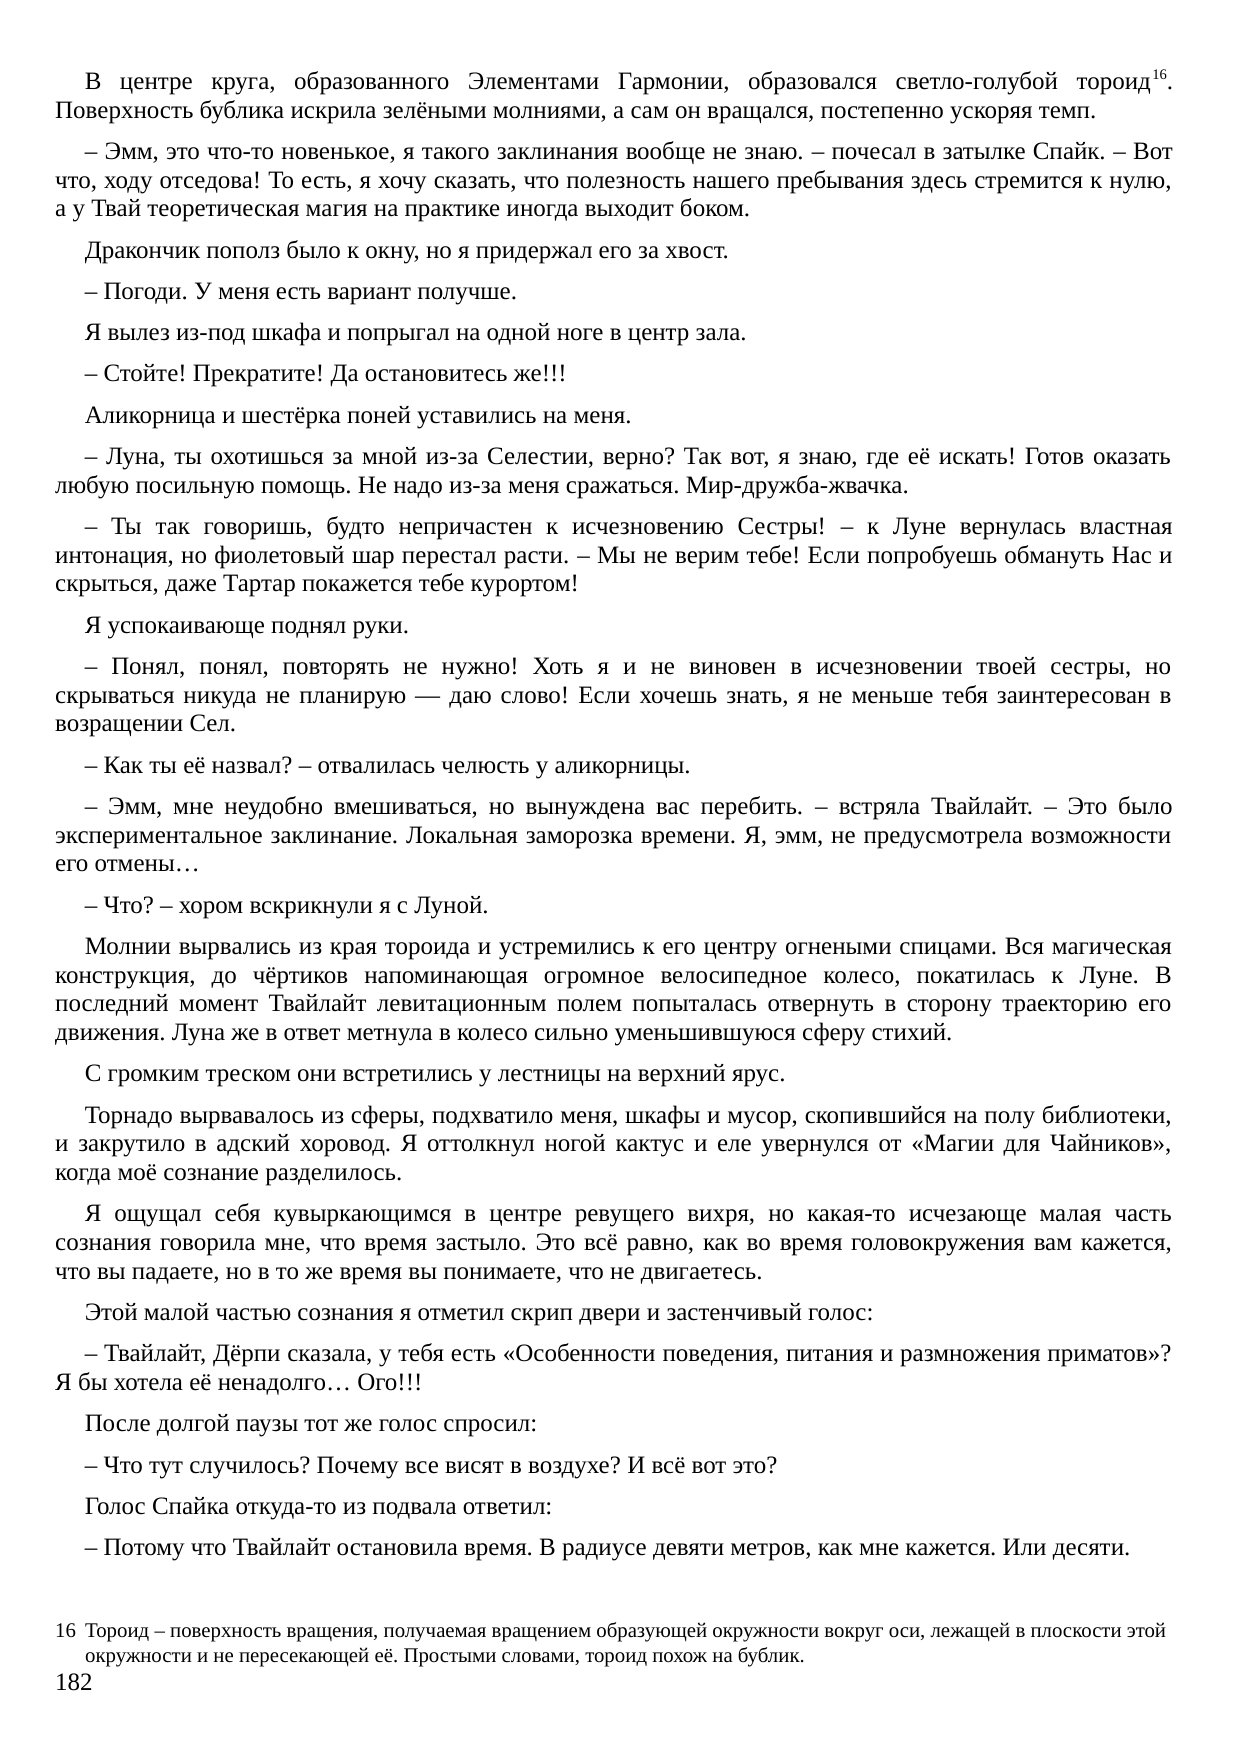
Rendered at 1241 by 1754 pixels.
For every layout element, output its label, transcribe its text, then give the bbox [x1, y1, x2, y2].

text – Эмм, это что-то новенькое, я такого заклинания вообще не знаю. – почесал в затылке Спайк. – Вот что, ходу отседова! То есть, я хочу сказать, что полезность нашего пребывания здесь стремится к нулю, а у Твай теоретическая магия на практике иногда выходит боком. [55, 136, 1173, 222]
text Я вылез из-под шкафа и попрыгал на одной ноге в центр зала. [55, 317, 1173, 346]
text – Что? – хором вскрикнули я с Луной. [55, 890, 1173, 918]
text Тороид – поверхность вращения, получаемая вращением образующей окружности вокруг оси, лежащей в плоскости этой окружности и не пересекающей её. Простыми словами, тороид похож на бублик. [55, 1618, 1173, 1667]
text Торнадо вырвавалось из сферы, подхватило меня, шкафы и мусор, скопившийся на полу библиотеки, и закрутило в адский хоровод. Я оттолкнул ногой кактус и еле увернулся от «Магии для Чайников», когда моё сознание разделилось. [55, 1100, 1173, 1186]
text Голос Спайка откуда-то из подвала ответил: [55, 1491, 1173, 1520]
text – Как ты её назвал? – отвалилась челюсть у аликорницы. [55, 750, 1173, 778]
text – Понял, понял, повторять не нужно! Хоть я и не виновен в исчезновении твоей сестры, но скрываться никуда не планирую — даю слово! Если хочешь знать, я не меньше тебя заинтересован в возращении Сел. [55, 651, 1173, 737]
text – Что тут случилось? Почему все висят в воздухе? И всё вот это? [55, 1450, 1173, 1478]
text Молнии вырвались из края тороида и устремились к его центру огнеными спицами. Вся магическая конструкция, до чёртиков напоминающая огромное велосипедное колесо, покатилась к Луне. В последний момент Твайлайт левитационным полем попыталась отвернуть в сторону траекторию его движения. Луна же в ответ метнула в колесо сильно уменьшившуюся сферу стихий. [55, 931, 1173, 1046]
text – Луна, ты охотишься за мной из-за Селестии, верно? Так вот, я знаю, где её искать! Готов оказать любую посильную помощь. Не надо из-за меня сражаться. Мир-дружба-жвачка. [55, 441, 1173, 498]
text – Стойте! Прекратите! Да остановитесь же!!! [55, 358, 1173, 387]
text С громким треском они встретились у лестницы на верхний ярус. [55, 1058, 1173, 1087]
text Я успокаивающе поднял руки. [55, 610, 1173, 638]
text – Твайлайт, Дёрпи сказала, у тебя есть «Особенности поведения, питания и размножения приматов»? Я бы хотела её ненадолго… Ого!!! [55, 1338, 1173, 1396]
text Я ощущал себя кувыркающимся в центре ревущего вихря, но какая-то исчезающе малая часть сознания говорила мне, что время застыло. Это всё равно, как во время головокружения вам кажется, что вы падаете, но в то же время вы понимаете, что не двигаетесь. [55, 1198, 1173, 1285]
text Этой малой частью сознания я отметил скрип двери и застенчивый голос: [55, 1297, 1173, 1326]
text – Погоди. У меня есть вариант получше. [55, 276, 1173, 305]
text – Ты так говоришь, будто непричастен к исчезновению Сестры! – к Луне вернулась властная интонация, но фиолетовый шар перестал расти. – Мы не верим тебе! Если попробуешь обмануть Нас и скрыться, даже Тартар покажется тебе курортом! [55, 511, 1173, 597]
text Аликорница и шестёрка поней уставились на меня. [55, 400, 1173, 428]
text Дракончик пополз было к окну, но я придержал его за хвост. [55, 235, 1173, 263]
text – Потому что Твайлайт остановила время. В радиусе девяти метров, как мне кажется. Или десяти. [55, 1532, 1173, 1561]
text – Эмм, мне неудобно вмешиваться, но вынуждена вас перебить. – встряла Твайлайт. – Это было экспериментальное заклинание. Локальная заморозка времени. Я, эмм, не предусмотрела возможности его отмены… [55, 791, 1173, 877]
text В центре круга, образованного Элементами Гармонии, образовался светло-голубой тороид. Поверхность бублика искрила зелёными молниями, а сам он вращался, постепенно ускоряя темп. [55, 66, 1173, 123]
text После долгой паузы тот же голос спросил: [55, 1408, 1173, 1437]
